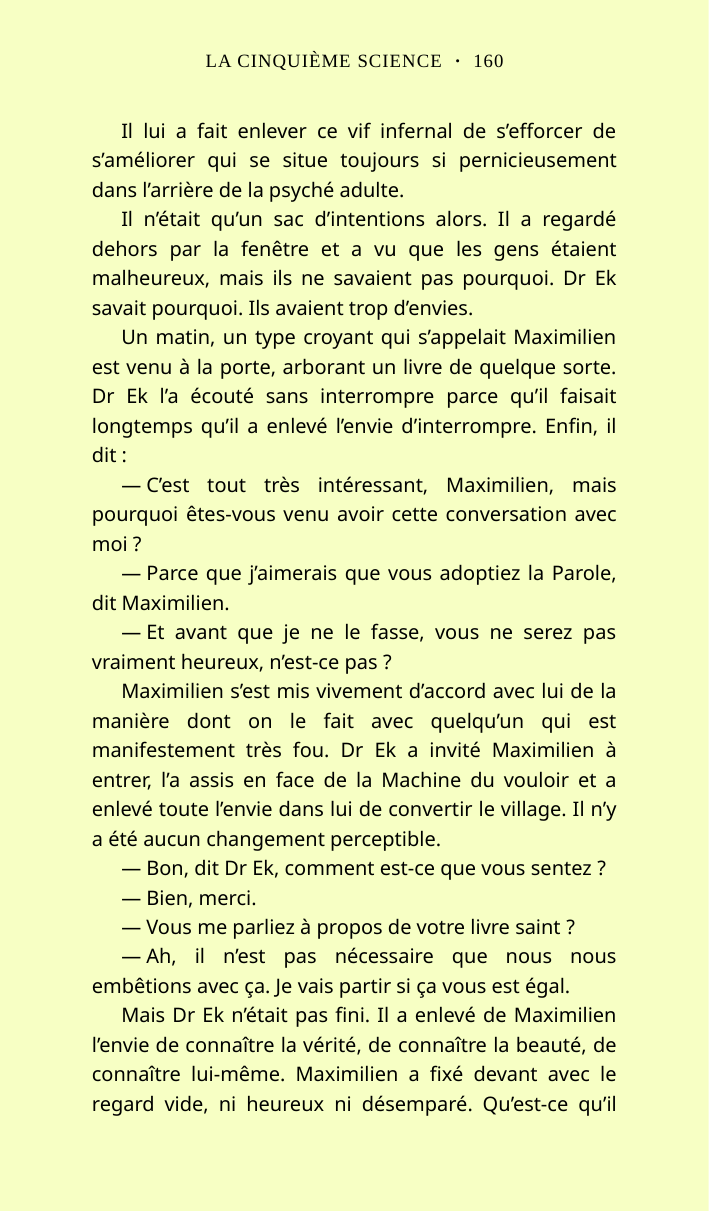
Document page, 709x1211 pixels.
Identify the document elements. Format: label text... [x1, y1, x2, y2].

text — Ah, il n’est pas nécessaire que nous nous embêtions avec ça. Je vais partir si ça vous est égal. [92, 940, 617, 999]
text — Vous me parliez à propos de votre livre saint ? [92, 911, 617, 940]
text Il n’était qu’un sac d’intentions alors. Il a regardé dehors par la fenêtre et a vu que les gens étaient malheureux, mais ils ne savaient pas pourquoi. Dr Ek savait pourquoi. Ils avaient trop d’envies. [92, 203, 617, 321]
text Maximilien s’est mis vivement d’accord avec lui de la manière dont on le fait avec quelqu’un qui est manifestement très fou. Dr Ek a invité Maximilien à entrer, l’a assis en face de la Machine du vouloir et a enlevé toute l’envie dans lui de convertir le village. Il n’y a été aucun changement perceptible. [92, 675, 617, 852]
text Un matin, un type croyant qui s’appelait Maximilien est venu à la porte, arborant un livre de quelque sorte. Dr Ek l’a écouté sans interrompre parce qu’il faisait longtemps qu’il a enlevé l’envie d’interrompre. Enfin, il dit : [92, 321, 617, 469]
text — C’est tout très intéressant, Maximilien, mais pourquoi êtes-vous venu avoir cette conversation avec moi ? [92, 469, 617, 557]
text — Bien, merci. [92, 881, 617, 911]
text — Parce que j’aimerais que vous adoptiez la Parole, dit Maximilien. [92, 557, 617, 616]
text Mais Dr Ek n’était pas fini. Il a enlevé de Maximilien l’envie de connaître la vérité, de connaître la beauté, de connaître lui-même. Maximilien a fixé devant avec le regard vide, ni heureux ni désemparé. Qu’est-ce qu’il [92, 999, 617, 1117]
text — Et avant que je ne le fasse, vous ne serez pas vraiment heureux, n’est-ce pas ? [92, 616, 617, 675]
text — Bon, dit Dr Ek, comment est-ce que vous sentez ? [92, 852, 617, 881]
text Il lui a fait enlever ce vif infernal de s’efforcer de s’améliorer qui se situe toujours si pernicieusement dans l’arrière de la psyché adulte. [92, 115, 617, 203]
